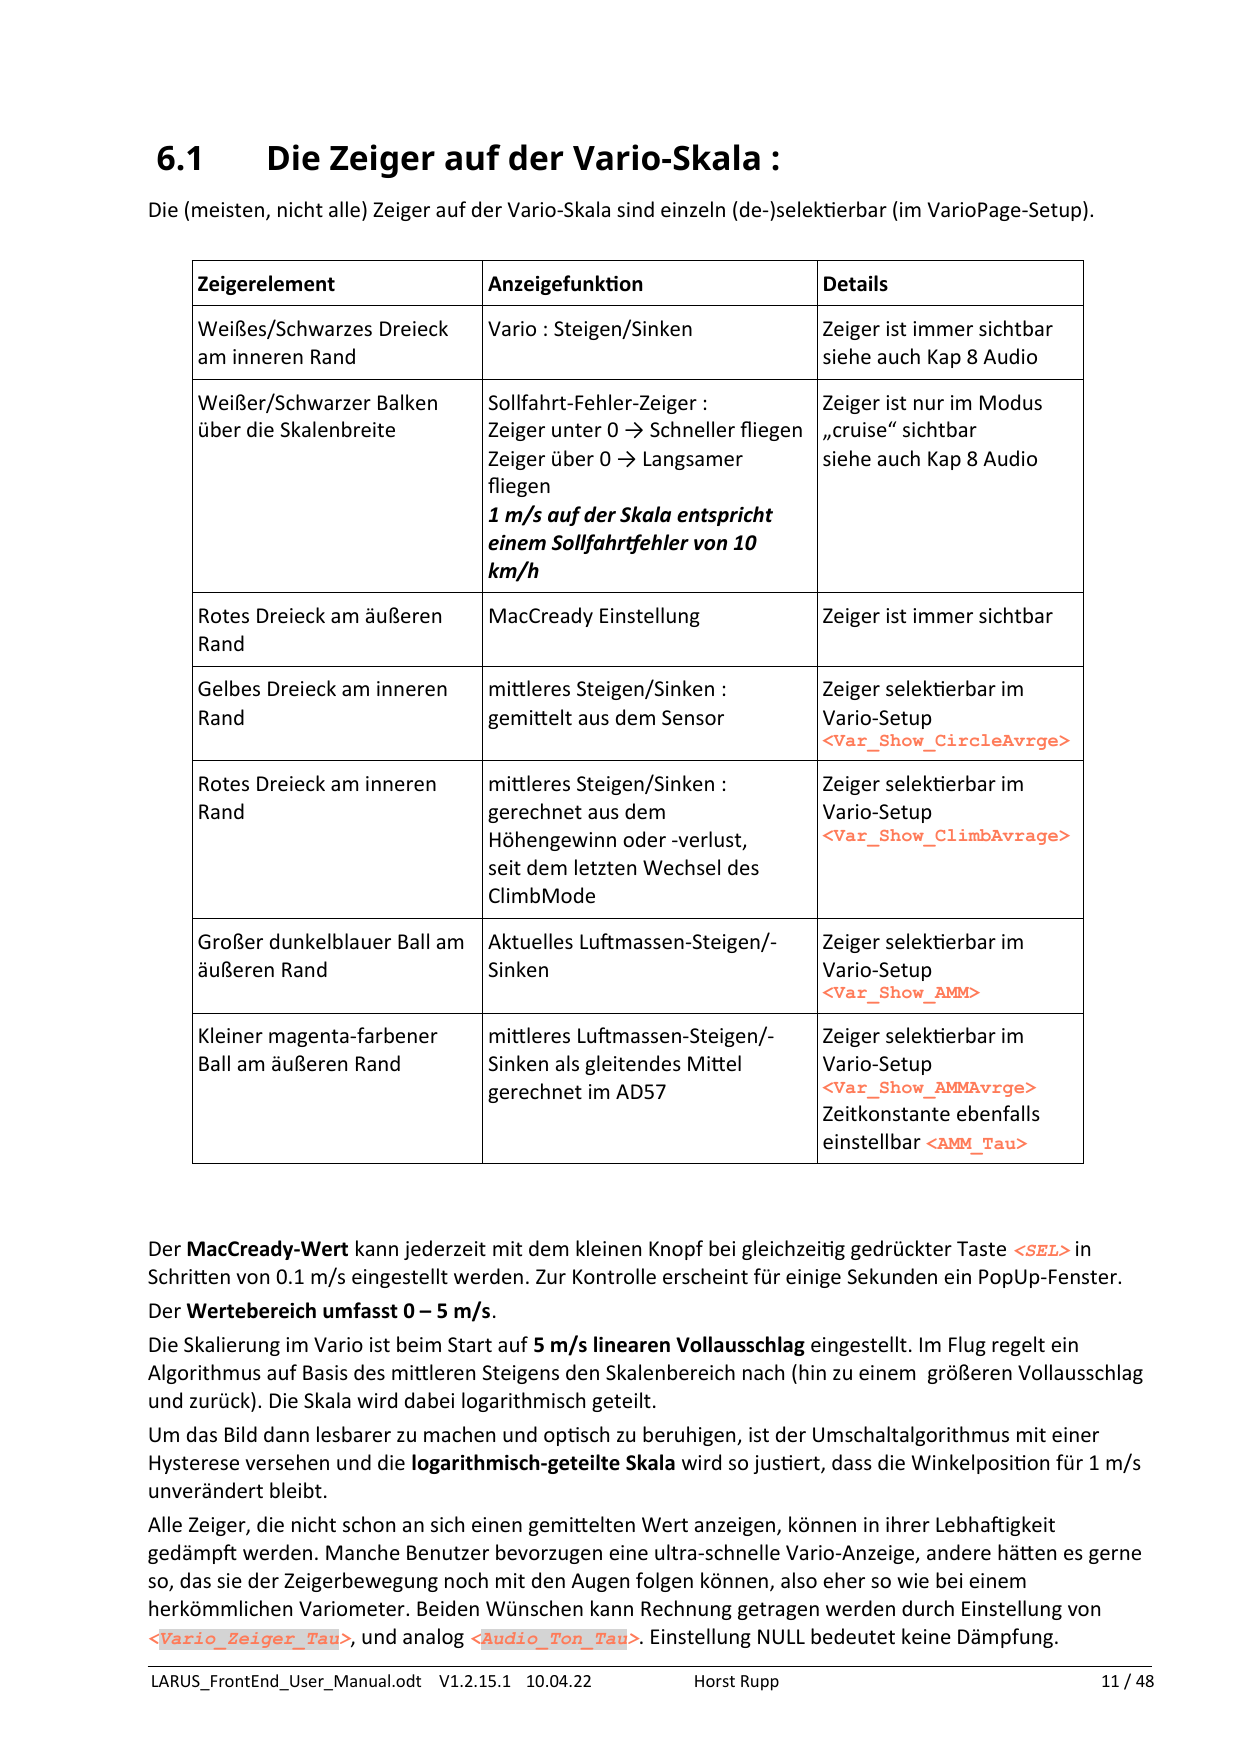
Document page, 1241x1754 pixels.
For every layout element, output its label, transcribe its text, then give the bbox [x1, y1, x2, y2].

table_cell Zeiger ist immer sichtbar [818, 593, 1083, 666]
text Alle Zeiger, die nicht schon an sich einen gemittelten Wert anzeigen, können in ihrer Lebhaftigkeit gedämpft werden. Manche Benutzer bevorzugen eine ultra-schnelle Vario-Anzeige, andere hätten es gerne so, das sie der Zeigerbewegung noch mit den Augen folgen können, also eher so wie bei einem herkömmlichen Variometer. Beiden Wünschen kann Rechnung getragen werden durch Einstellung von <Vario_Zeiger_Tau>, und analog <Audio_Ton_Tau>. Einstellung NULL bedeutet keine Dämpfung. [148, 1510, 1152, 1650]
table_cell Zeiger ist immer sichtbar siehe auch Kap 8 Audio [818, 306, 1083, 379]
text Der Wertebereich umfasst 0 – 5 m/s. [148, 1296, 1152, 1324]
text Der MacCready-Wert kann jederzeit mit dem kleinen Knopf bei gleichzeitig gedrückter Taste <SEL> in Schritten von 0.1 m/s eingestellt werden. Zur Kontrolle erscheint für einige Sekunden ein PopUp-Fenster. [148, 1234, 1152, 1290]
table_cell Gelbes Dreieck am inneren Rand [193, 667, 482, 760]
table_cell Zeiger selektierbar im Vario-Setup <Var_Show_ClimbAvrage> [818, 761, 1083, 918]
table_cell Sollfahrt-Fehler-Zeiger : Zeiger unter 0 → Schneller fliegen Zeiger über 0 → Langsamer fliegen 1 m/s auf der Skala entspricht einem Sollfahrtfehler von 10 km/h [483, 380, 817, 592]
table_cell Zeiger selektierbar im Vario-Setup <Var_Show_AMM> [818, 919, 1083, 1013]
table_cell Kleiner magenta-farbener Ball am äußeren Rand [193, 1014, 482, 1163]
text Die Skalierung im Vario ist beim Start auf 5 m/s linearen Vollausschlag eingestellt. Im Flug regelt ein Algorithmus auf Basis des mittleren Steigens den Skalenbereich nach (hin zu einem größeren Vollausschlag und zurück). Die Skala wird dabei logarithmisch geteilt. [148, 1330, 1152, 1414]
table_cell mittleres Steigen/Sinken : gemittelt aus dem Sensor [483, 667, 817, 760]
table_cell mittleres Luftmassen-Steigen/-Sinken als gleitendes Mittel gerechnet im AD57 [483, 1014, 817, 1163]
table_cell Rotes Dreieck am inneren Rand [193, 761, 482, 918]
table_header Anzeigefunktion [483, 261, 817, 305]
table_cell MacCready Einstellung [483, 593, 817, 666]
table_cell Weißer/Schwarzer Balken über die Skalenbreite [193, 380, 482, 592]
table_cell mittleres Steigen/Sinken : gerechnet aus dem Höhengewinn oder -verlust, seit dem letzten Wechsel des ClimbMode [483, 761, 817, 918]
table_cell Zeiger selektierbar im Vario-Setup <Var_Show_CircleAvrge> [818, 667, 1083, 760]
text Die (meisten, nicht alle) Zeiger auf der Vario-Skala sind einzeln (de-)selektierbar (im VarioPage-Setup). [148, 195, 1152, 223]
table_cell Rotes Dreieck am äußeren Rand [193, 593, 482, 666]
table_cell Zeiger ist nur im Modus „cruise“ sichtbar siehe auch Kap 8 Audio [818, 380, 1083, 592]
subtitle Die Zeiger auf der Vario-Skala : [148, 134, 1152, 180]
table_cell Vario : Steigen/Sinken [483, 306, 817, 379]
table_cell Zeiger selektierbar im Vario-Setup <Var_Show_AMMAvrge> Zeitkonstante ebenfalls einstellbar <AMM_Tau> [818, 1014, 1083, 1163]
table_cell Weißes/Schwarzes Dreieck am inneren Rand [193, 306, 482, 379]
table_header Details [818, 261, 1083, 305]
table_cell Großer dunkelblauer Ball am äußeren Rand [193, 919, 482, 1013]
table_cell Aktuelles Luftmassen-Steigen/-Sinken [483, 919, 817, 1013]
text Um das Bild dann lesbarer zu machen und optisch zu beruhigen, ist der Umschaltalgorithmus mit einer Hysterese versehen und die logarithmisch-geteilte Skala wird so justiert, dass die Winkelposition für 1 m/s unverändert bleibt. [148, 1420, 1152, 1504]
table_header Zeigerelement [193, 261, 482, 305]
